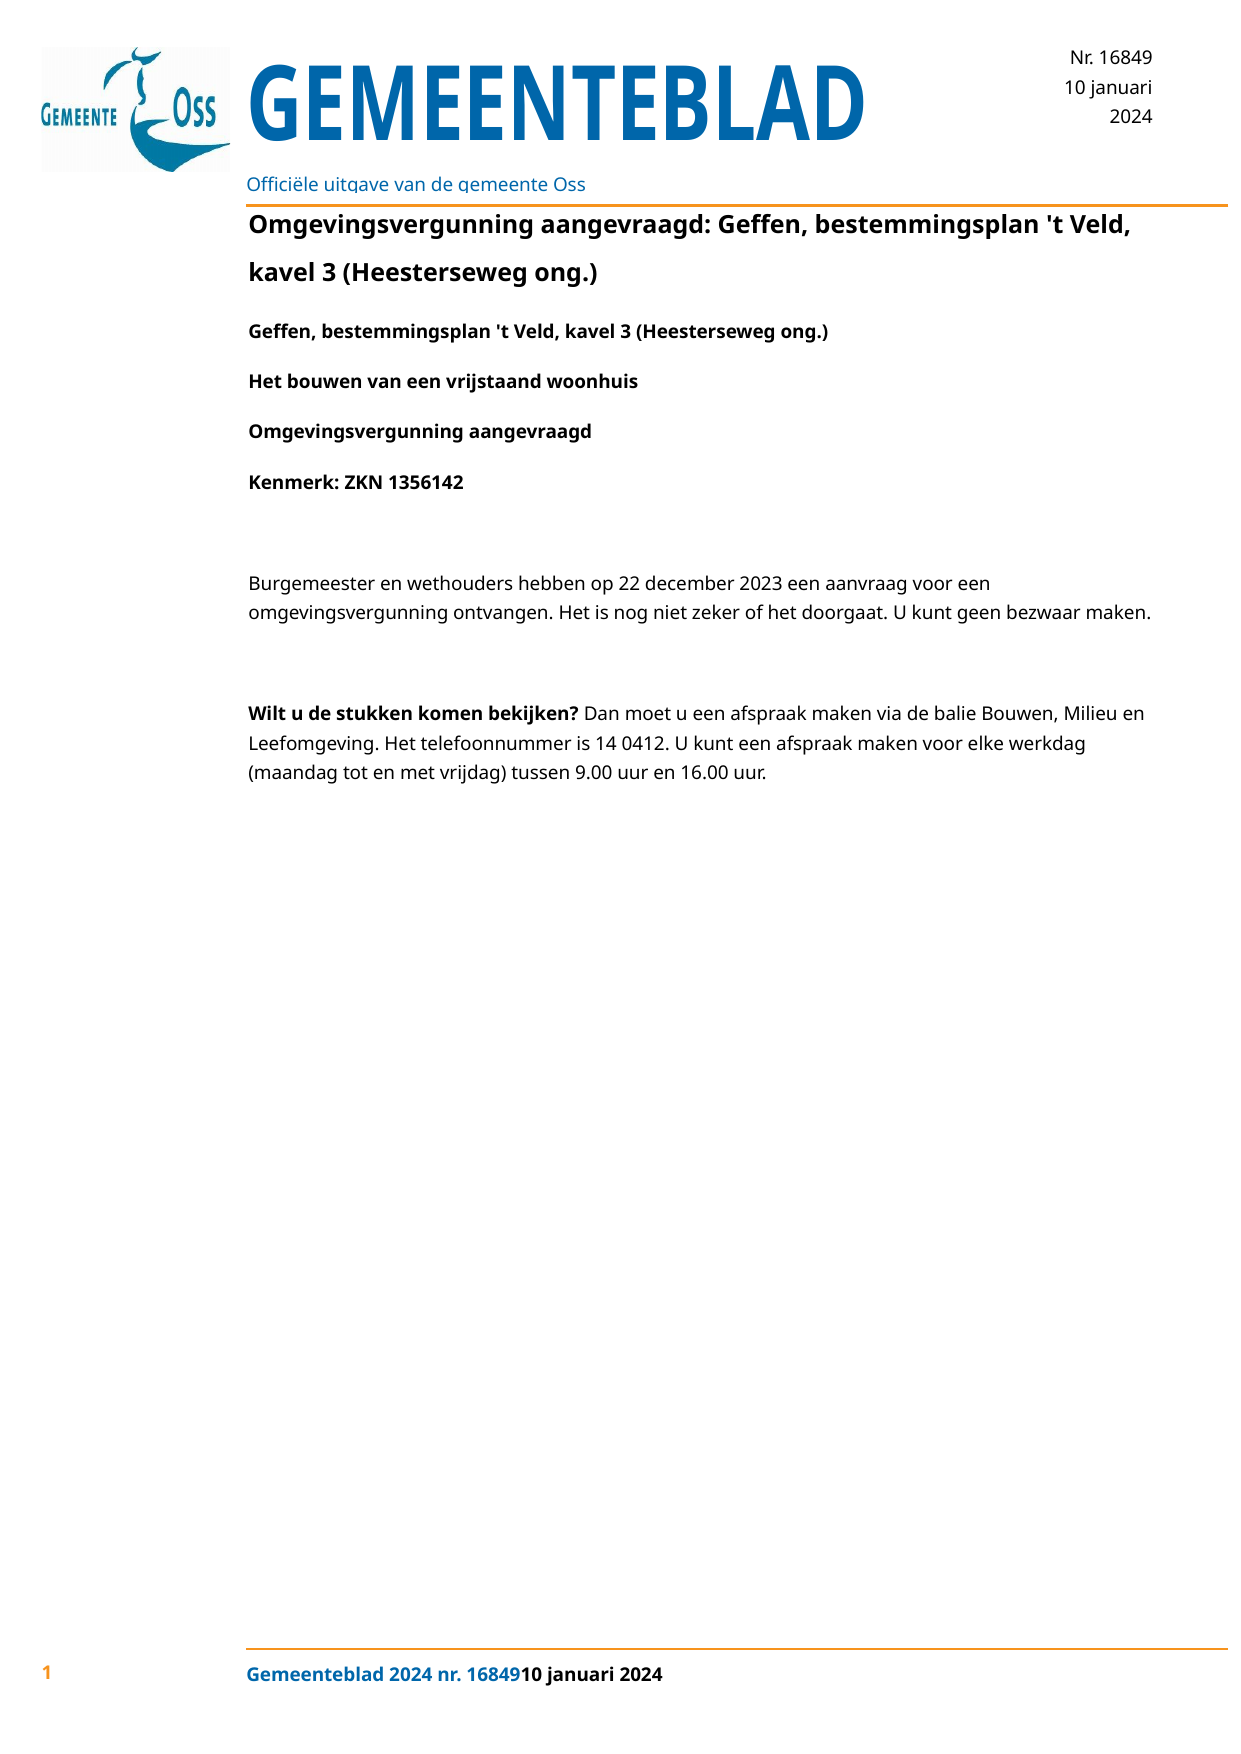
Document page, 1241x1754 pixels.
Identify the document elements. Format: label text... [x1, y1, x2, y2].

text Omgevingsvergunning aangevraagd: Geffen, bestemmingsplan 't Veld, kavel 3 (Heesterseweg ong.) [248, 207, 1152, 288]
picture [41, 47, 231, 172]
text Het bouwen van een vrijstaand woonhuis [248, 368, 1152, 394]
text Wilt u de stukken komen bekijken? Dan moet u een afspraak maken via de balie Bouwen, Milieu en Leefomgeving. Het telefoonnummer is 14 0412. U kunt een afspraak maken voor elke werkdag (maandag tot en met vrijdag) tussen 9.00 uur en 16.00 uur. [248, 700, 1152, 785]
text Omgevingsvergunning aangevraagd [248, 419, 1152, 444]
text Burgemeester en wethouders hebben op 22 december 2023 een aanvraag voor een omgevingsvergunning ontvangen. Het is nog niet zeker of het doorgaat. U kunt geen bezwaar maken. [248, 570, 1152, 625]
text Geffen, bestemmingsplan 't Veld, kavel 3 (Heesterseweg ong.) [248, 318, 1152, 344]
text Kenmerk: ZKN 1356142 [248, 469, 1152, 495]
